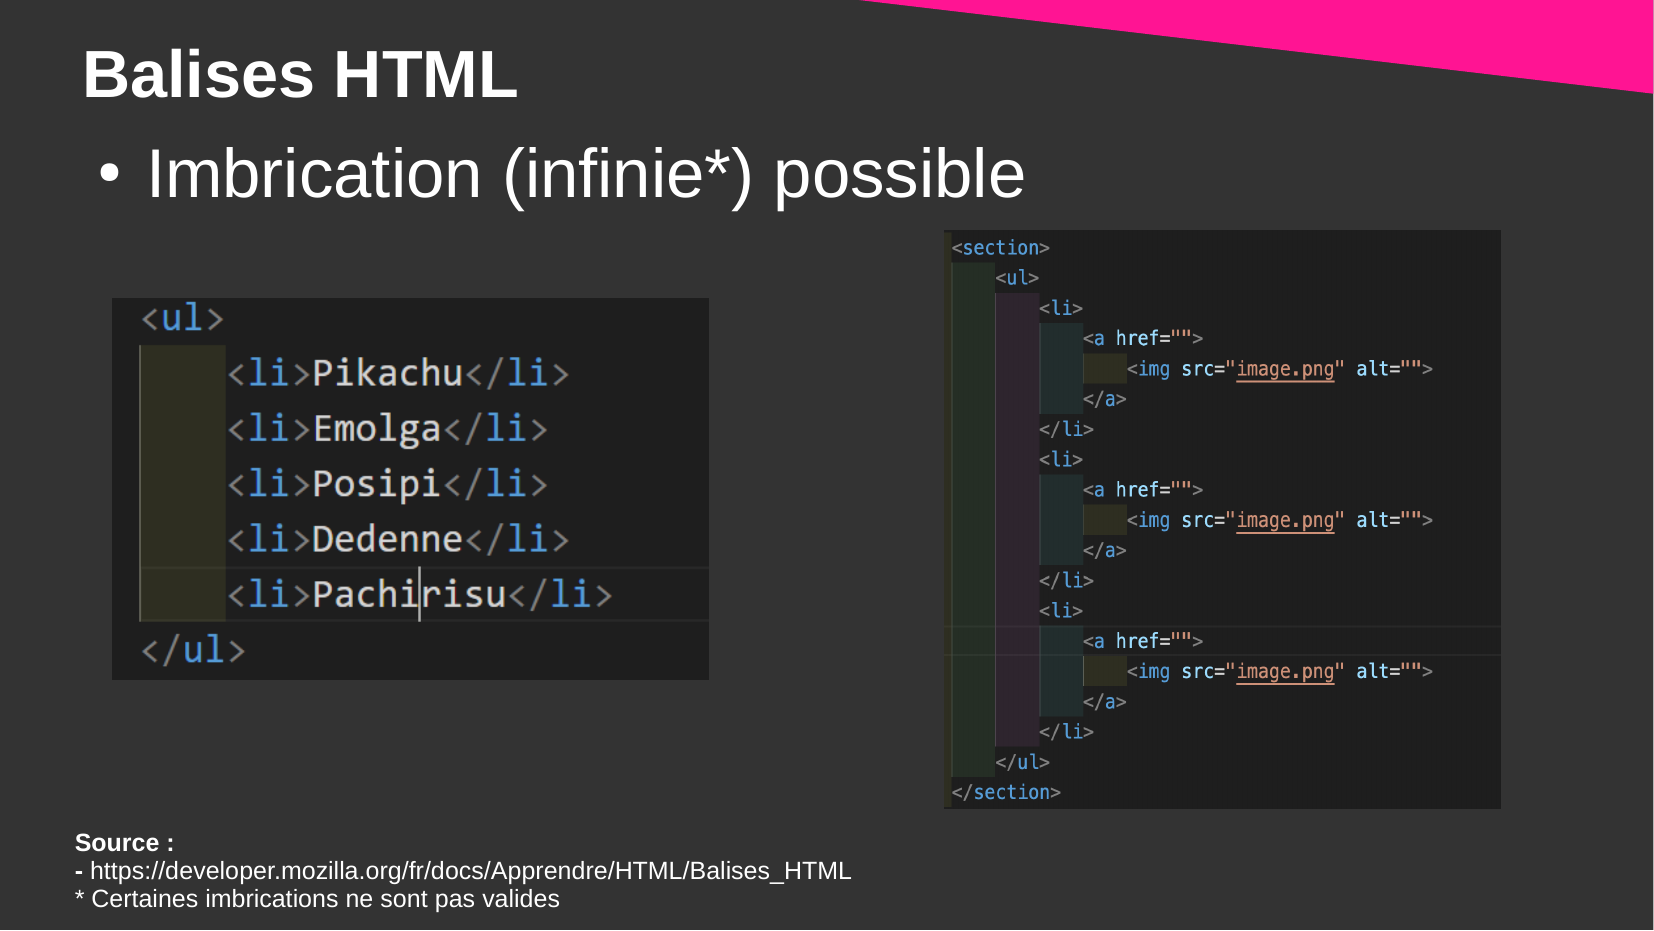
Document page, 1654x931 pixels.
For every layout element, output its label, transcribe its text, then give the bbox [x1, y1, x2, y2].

list Imbrication (infinie*) possible [80, 135, 1217, 213]
picture [112, 298, 709, 680]
text_box [858, 0, 1654, 94]
title Balises HTML [82, 37, 1571, 114]
picture [944, 230, 1501, 810]
text_box Source : - https://developer.mozilla.org/fr/docs/Apprendre/HTML/Balises_HTML * Certaines imbrications ne sont pas valides [59, 821, 1546, 920]
